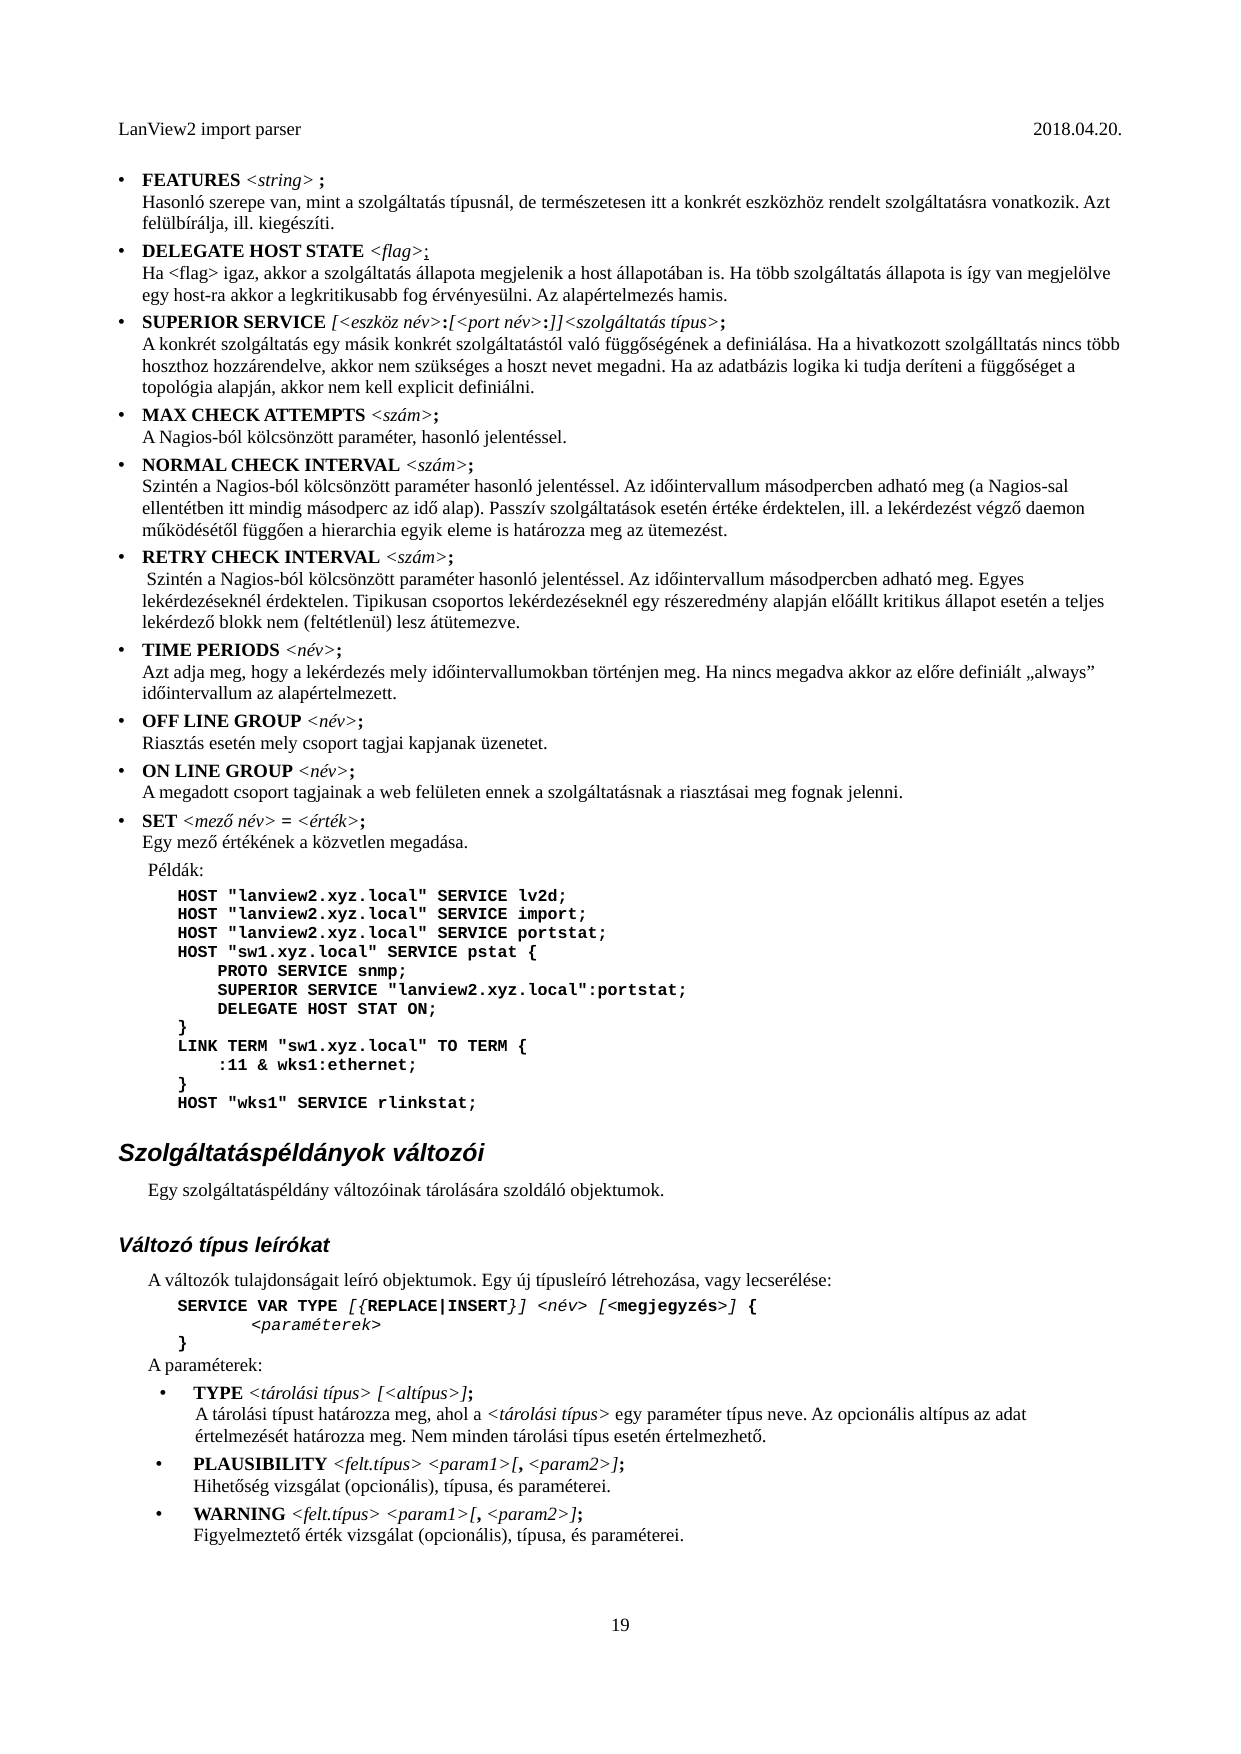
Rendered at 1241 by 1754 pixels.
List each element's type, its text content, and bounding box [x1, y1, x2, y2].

text HOST "lanview2.xyz.local" SERVICE import; [177, 906, 1122, 925]
text Egy szolgáltatáspéldány változóinak tárolására szoldáló objektumok. [118, 1179, 1122, 1201]
text SERVICE VAR TYPE [{REPLACE|INSERT}] <név> [<megjegyzés>] { [177, 1297, 1122, 1316]
text } [177, 1019, 1122, 1038]
text LINK TERM "sw1.xyz.local" TO TERM { [177, 1038, 1122, 1057]
list FEATURES <string> ; Hasonló szerepe van, mint a szolgáltatás típusnál, de természetesen itt a konkrét eszközhöz rendelt szolgáltatásra vonatkozik. Azt felülbírálja, ill. kiegészíti. [118, 169, 1122, 234]
list ON LINE GROUP <név>; A megadott csoport tagjainak a web felületen ennek a szolgáltatásnak a riasztásai meg fognak jelenni. [118, 760, 1122, 803]
list TYPE <tárolási típus> [<altípus>]; A tárolási típust határozza meg, ahol a <tárolási típus> egy paraméter típus neve. Az opcionális altípus az adat értelmezését határozza meg. Nem minden tárolási típus esetén értelmezhető. [159, 1382, 1122, 1446]
list SET <mező név> = <érték>; Egy mező értékének a közvetlen megadása. [118, 809, 1122, 853]
text HOST "sw1.xyz.local" SERVICE pstat { [177, 944, 1122, 962]
list SUPERIOR SERVICE [<eszköz név>:[<port név>:]]<szolgáltatás típus>; A konkrét szolgáltatás egy másik konkrét szolgáltatástól való függőségének a definiálása. Ha a hivatkozott szolgálltatás nincs több hoszthoz hozzárendelve, akkor nem szükséges a hoszt nevet megadni. Ha az adatbázis logika ki tudja deríteni a függőséget a topológia alapján, akkor nem kell explicit definiálni. [118, 311, 1122, 398]
list RETRY CHECK INTERVAL <szám>; Szintén a Nagios-ból kölcsönzött paraméter hasonló jelentéssel. Az időintervallum másodpercben adható meg. Egyes lekérdezéseknél érdektelen. Tipikusan csoportos lekérdezéseknél egy részeredmény alapján előállt kritikus állapot esetén a teljes lekérdező blokk nem (feltétlenül) lesz átütemezve. [118, 546, 1122, 633]
text SUPERIOR SERVICE "lanview2.xyz.local":portstat; [177, 981, 1122, 1000]
subtitle Szolgáltatáspéldányok változói [118, 1138, 1122, 1167]
list WARNING <felt.típus> <param1>[, <param2>]; Figyelmeztető érték vizsgálat (opcionális), típusa, és paraméterei. [156, 1502, 1122, 1546]
text HOST "lanview2.xyz.local" SERVICE portstat; [177, 925, 1122, 944]
text HOST "wks1" SERVICE rlinkstat; [177, 1094, 1122, 1113]
text <paraméterek> [177, 1316, 1122, 1335]
text Példák: [118, 859, 1122, 881]
text A paraméterek: [118, 1354, 1122, 1375]
text DELEGATE HOST STAT ON; [177, 1000, 1122, 1019]
text A változók tulajdonságait leíró objektumok. Egy új típusleíró létrehozása, vagy lecserélése: [118, 1269, 1122, 1291]
text } [177, 1335, 1122, 1354]
text HOST "lanview2.xyz.local" SERVICE lv2d; [177, 887, 1122, 906]
subtitle Változó típus leírókat [118, 1232, 1122, 1257]
text PROTO SERVICE snmp; [177, 962, 1122, 981]
list MAX CHECK ATTEMPTS <szám>; A Nagios-ból kölcsönzött paraméter, hasonló jelentéssel. [118, 404, 1122, 447]
list PLAUSIBILITY <felt.típus> <param1>[, <param2>]; Hihetőség vizsgálat (opcionális), típusa, és paraméterei. [156, 1453, 1122, 1496]
text } [177, 1076, 1122, 1094]
list DELEGATE HOST STATE <flag>; Ha <flag> igaz, akkor a szolgáltatás állapota megjelenik a host állapotában is. Ha több szolgáltatás állapota is így van megjelölve egy host-ra akkor a legkritikusabb fog érvényesülni. Az alapértelmezés hamis. [118, 240, 1122, 305]
list TIME PERIODS <név>; Azt adja meg, hogy a lekérdezés mely időintervallumokban történjen meg. Ha nincs megadva akkor az előre definiált „always” időintervallum az alapértelmezett. [118, 639, 1122, 704]
list NORMAL CHECK INTERVAL <szám>; Szintén a Nagios-ból kölcsönzött paraméter hasonló jelentéssel. Az időintervallum másodpercben adható meg (a Nagios-sal ellentétben itt mindig másodperc az idő alap). Passzív szolgáltatások esetén értéke érdektelen, ill. a lekérdezést végző daemon működésétől függően a hierarchia egyik eleme is határozza meg az ütemezést. [118, 454, 1122, 540]
text :11 & wks1:ethernet; [177, 1057, 1122, 1076]
list OFF LINE GROUP <név>; Riasztás esetén mely csoport tagjai kapjanak üzenetet. [118, 710, 1122, 753]
